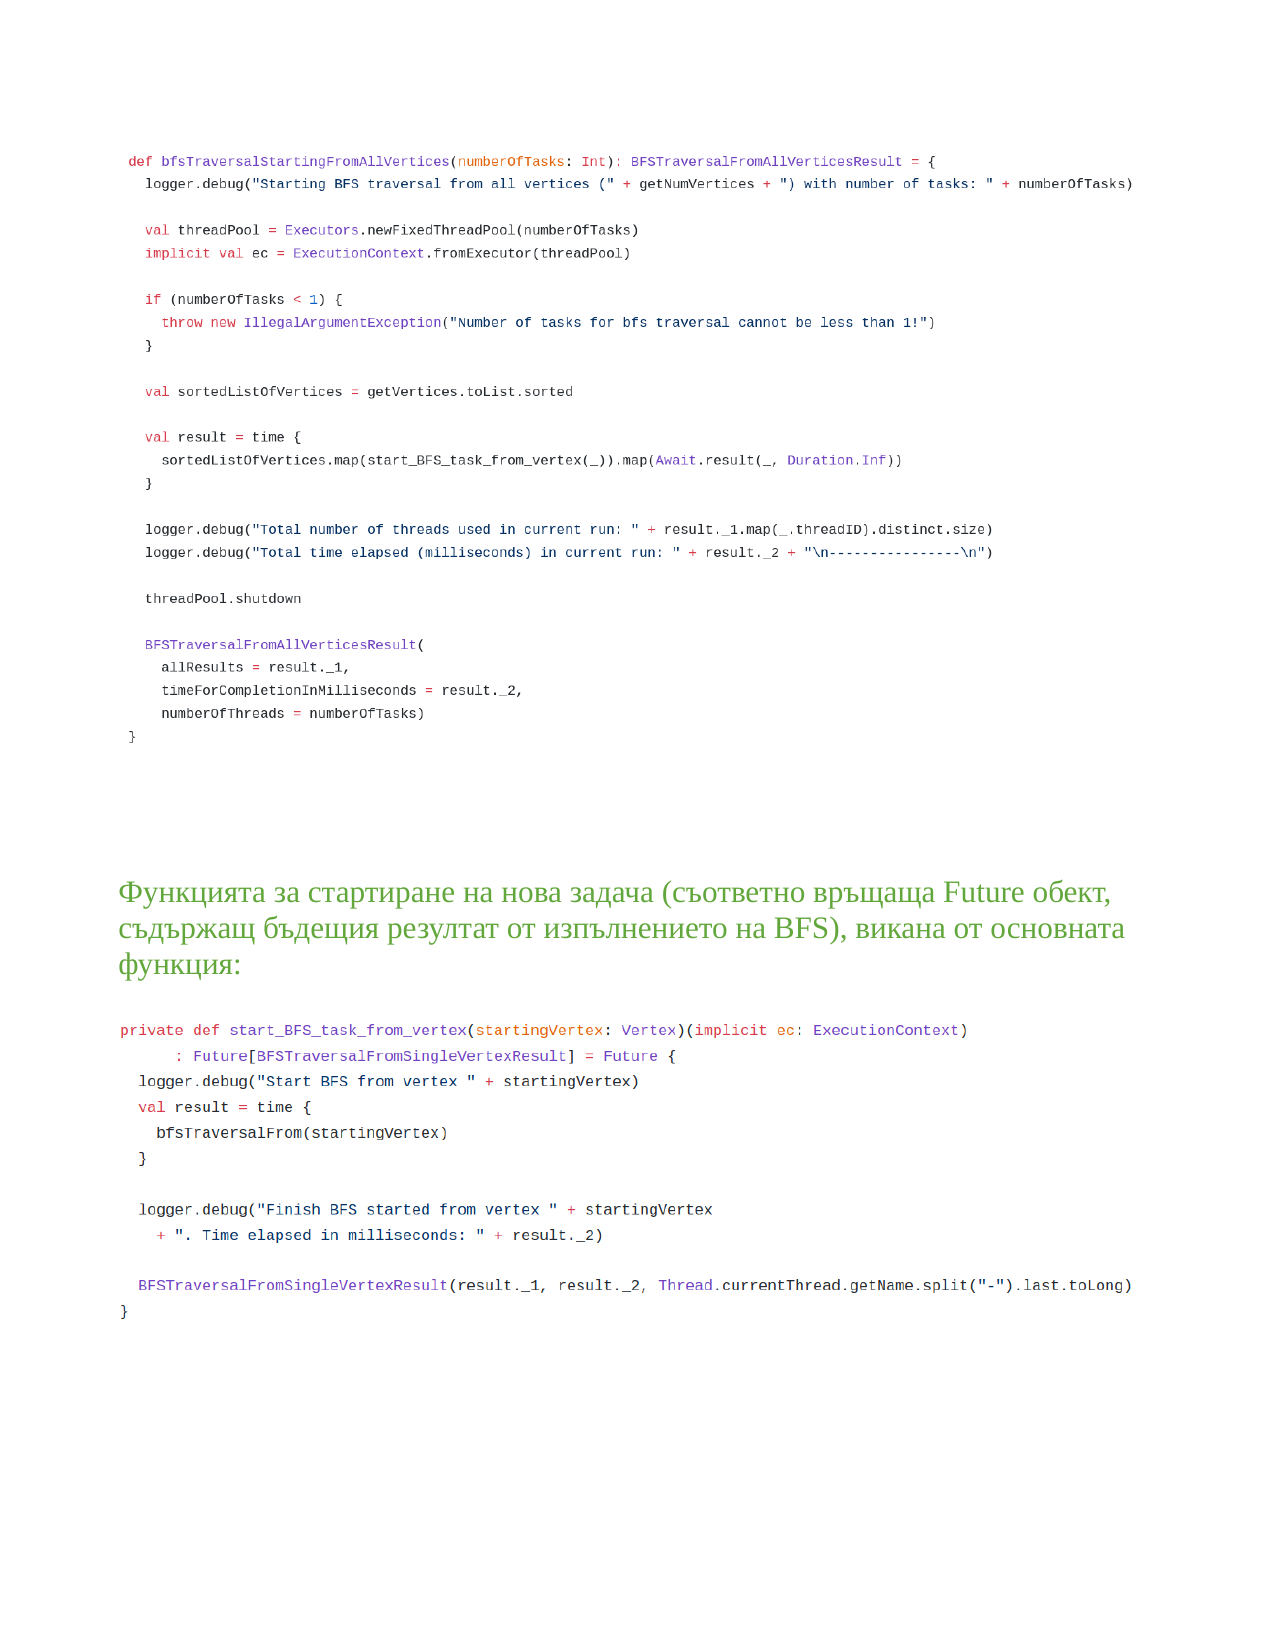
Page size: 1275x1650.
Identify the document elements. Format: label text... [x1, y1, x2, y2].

picture [118, 140, 1157, 766]
text Функцията за стартиране на нова задача (съответно връщаща Future обект, съдържащ бъдещия резултат от изпълнението на BFS), викана от основната функция: [118, 874, 1157, 982]
picture [103, 1010, 1142, 1322]
